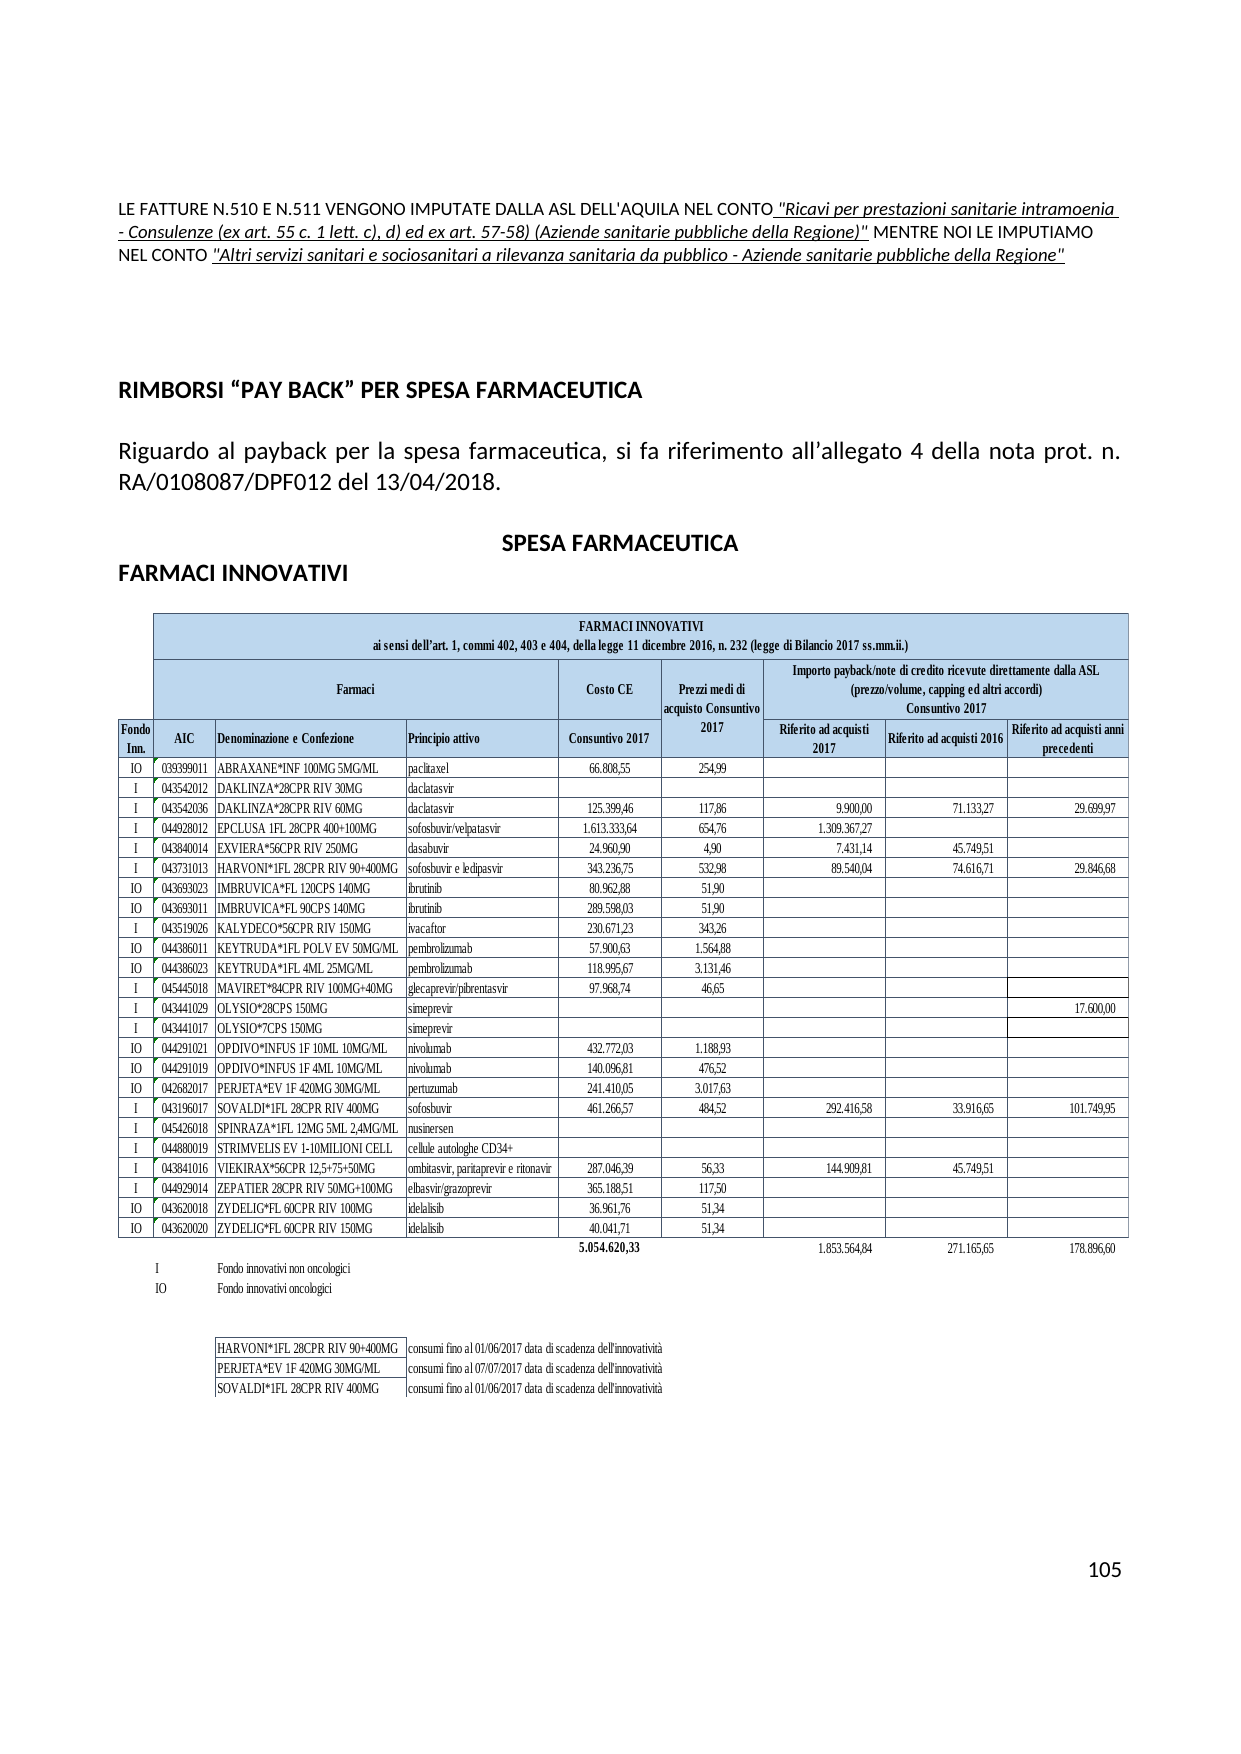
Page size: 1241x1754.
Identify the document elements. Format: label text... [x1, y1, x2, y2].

text SPESA FARMACEUTICA [118, 527, 1122, 557]
text FARMACI INNOVATIVI [118, 557, 1122, 588]
text RIMBORSI “PAY BACK” PER SPESA FARMACEUTICA [118, 374, 1122, 405]
text Riguardo al payback per la spesa farmaceutica, si fa riferimento all’allegato 4 della nota prot. n. RA/0108087/DPF012 del 13/04/2018. [118, 435, 1122, 496]
text LE FATTURE N.510 E N.511 VENGONO IMPUTATE DALLA ASL DELL'AQUILA NEL CONTO "Ricavi per prestazioni sanitarie intramoenia - Consulenze (ex art. 55 c. 1 lett. c), d) ed ex art. 57-58) (Aziende sanitarie pubbliche della Regione)" MENTRE NOI LE IMPUTIAMO NEL CONTO "Altri servizi sanitari e sociosanitari a rilevanza sanitaria da pubblico - Aziende sanitarie pubbliche della Regione" [118, 197, 1122, 266]
